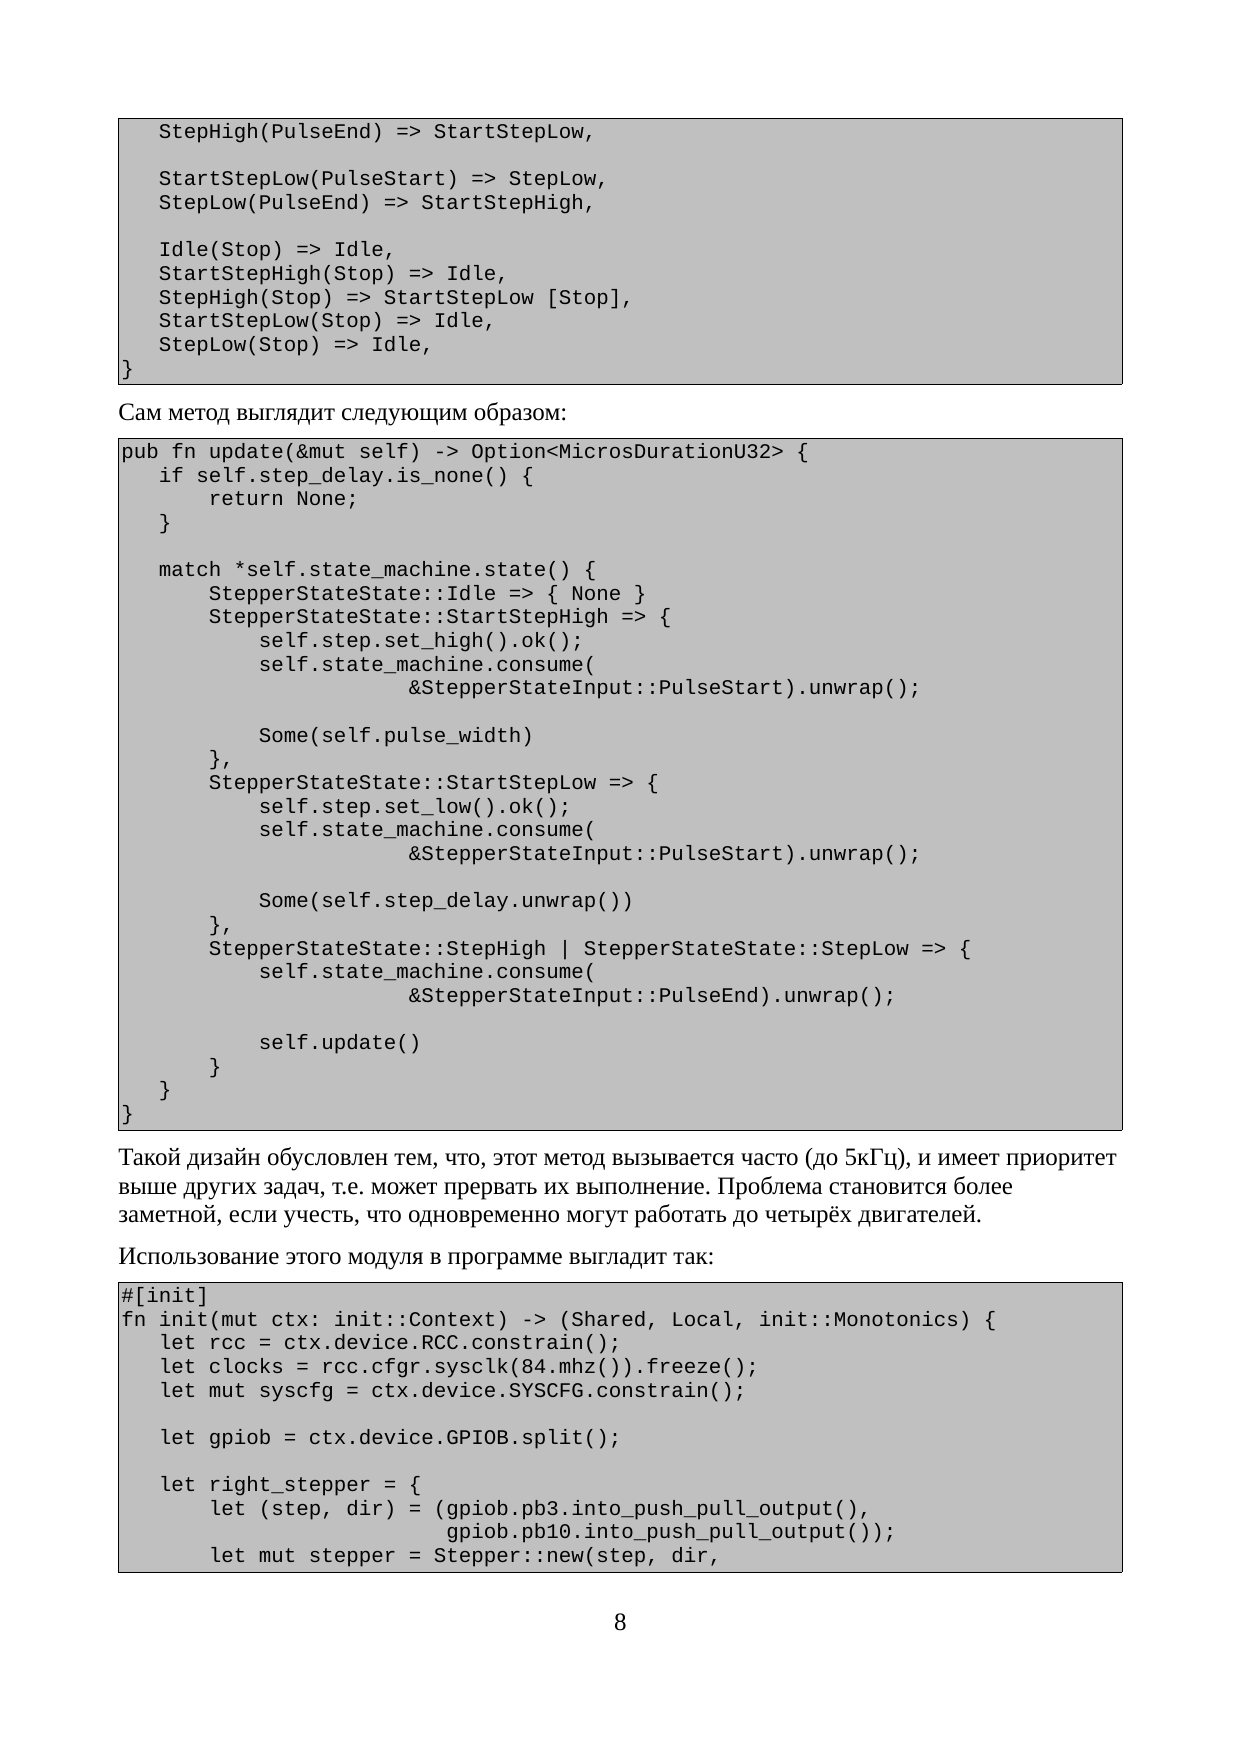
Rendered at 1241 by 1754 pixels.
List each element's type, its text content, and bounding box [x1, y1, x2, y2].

text } [119, 1053, 1122, 1076]
text Idle(Stop) => Idle, [119, 236, 1122, 260]
text self.state_machine.consume( [119, 958, 1122, 982]
text self.step.set_low().ok(); [119, 793, 1122, 816]
text }, [119, 745, 1122, 769]
text &StepperStateInput::PulseStart).unwrap(); [119, 674, 1122, 698]
text StartStepHigh(Stop) => Idle, [119, 260, 1122, 284]
text let mut stepper = Stepper::new(step, dir, [119, 1542, 1122, 1572]
text StepHigh(PulseEnd) => StartStepLow, [119, 119, 1122, 142]
text self.update() [119, 1029, 1122, 1053]
text StepperStateState::StartStepLow => { [119, 769, 1122, 793]
text self.state_machine.consume( [119, 651, 1122, 674]
text Some(self.step_delay.unwrap()) [119, 887, 1122, 911]
text gpiob.pb10.into_push_pull_output()); [119, 1518, 1122, 1542]
text StepLow(PulseEnd) => StartStepHigh, [119, 189, 1122, 213]
text pub fn update(&mut self) -> Option<MicrosDurationU32> { [119, 439, 1122, 462]
text StepperStateState::StepHigh | StepperStateState::StepLow => { [119, 934, 1122, 958]
text StepHigh(Stop) => StartStepLow [Stop], [119, 284, 1122, 307]
text let (step, dir) = (gpiob.pb3.into_push_pull_output(), [119, 1495, 1122, 1518]
text } [119, 509, 1122, 532]
text Использование этого модуля в программе выгладит так: [118, 1241, 1122, 1269]
text Такой дизайн обусловлен тем, что, этот метод вызывается часто (до 5кГц), и имеет приоритет выше других задач, т.е. может прервать их выполнение. Проблема становится более заметной, если учесть, что одновременно могут работать до четырёх двигателей. [118, 1142, 1122, 1228]
text self.step.set_high().ok(); [119, 627, 1122, 651]
text StepperStateState::StartStepHigh => { [119, 603, 1122, 627]
text Some(self.pulse_width) [119, 722, 1122, 745]
text StepLow(Stop) => Idle, [119, 331, 1122, 354]
text StepperStateState::Idle => { None } [119, 580, 1122, 603]
text let mut syscfg = ctx.device.SYSCFG.constrain(); [119, 1377, 1122, 1400]
text &StepperStateInput::PulseStart).unwrap(); [119, 840, 1122, 863]
text if self.step_delay.is_none() { [119, 462, 1122, 485]
text return None; [119, 485, 1122, 509]
text Сам метод выглядит следующим образом: [118, 397, 1122, 425]
text let rcc = ctx.device.RCC.constrain(); [119, 1329, 1122, 1353]
text StartStepLow(Stop) => Idle, [119, 307, 1122, 331]
text } [119, 354, 1122, 384]
text #[init] [119, 1283, 1122, 1306]
text fn init(mut ctx: init::Context) -> (Shared, Local, init::Monotonics) { [119, 1306, 1122, 1329]
text StartStepLow(PulseStart) => StepLow, [119, 165, 1122, 189]
text let clocks = rcc.cfgr.sysclk(84.mhz()).freeze(); [119, 1353, 1122, 1377]
text }, [119, 911, 1122, 934]
text } [119, 1076, 1122, 1100]
text match *self.state_machine.state() { [119, 556, 1122, 580]
text &StepperStateInput::PulseEnd).unwrap(); [119, 982, 1122, 1005]
text let gpiob = ctx.device.GPIOB.split(); [119, 1424, 1122, 1448]
text } [119, 1100, 1122, 1130]
text let right_stepper = { [119, 1471, 1122, 1495]
text self.state_machine.consume( [119, 816, 1122, 840]
